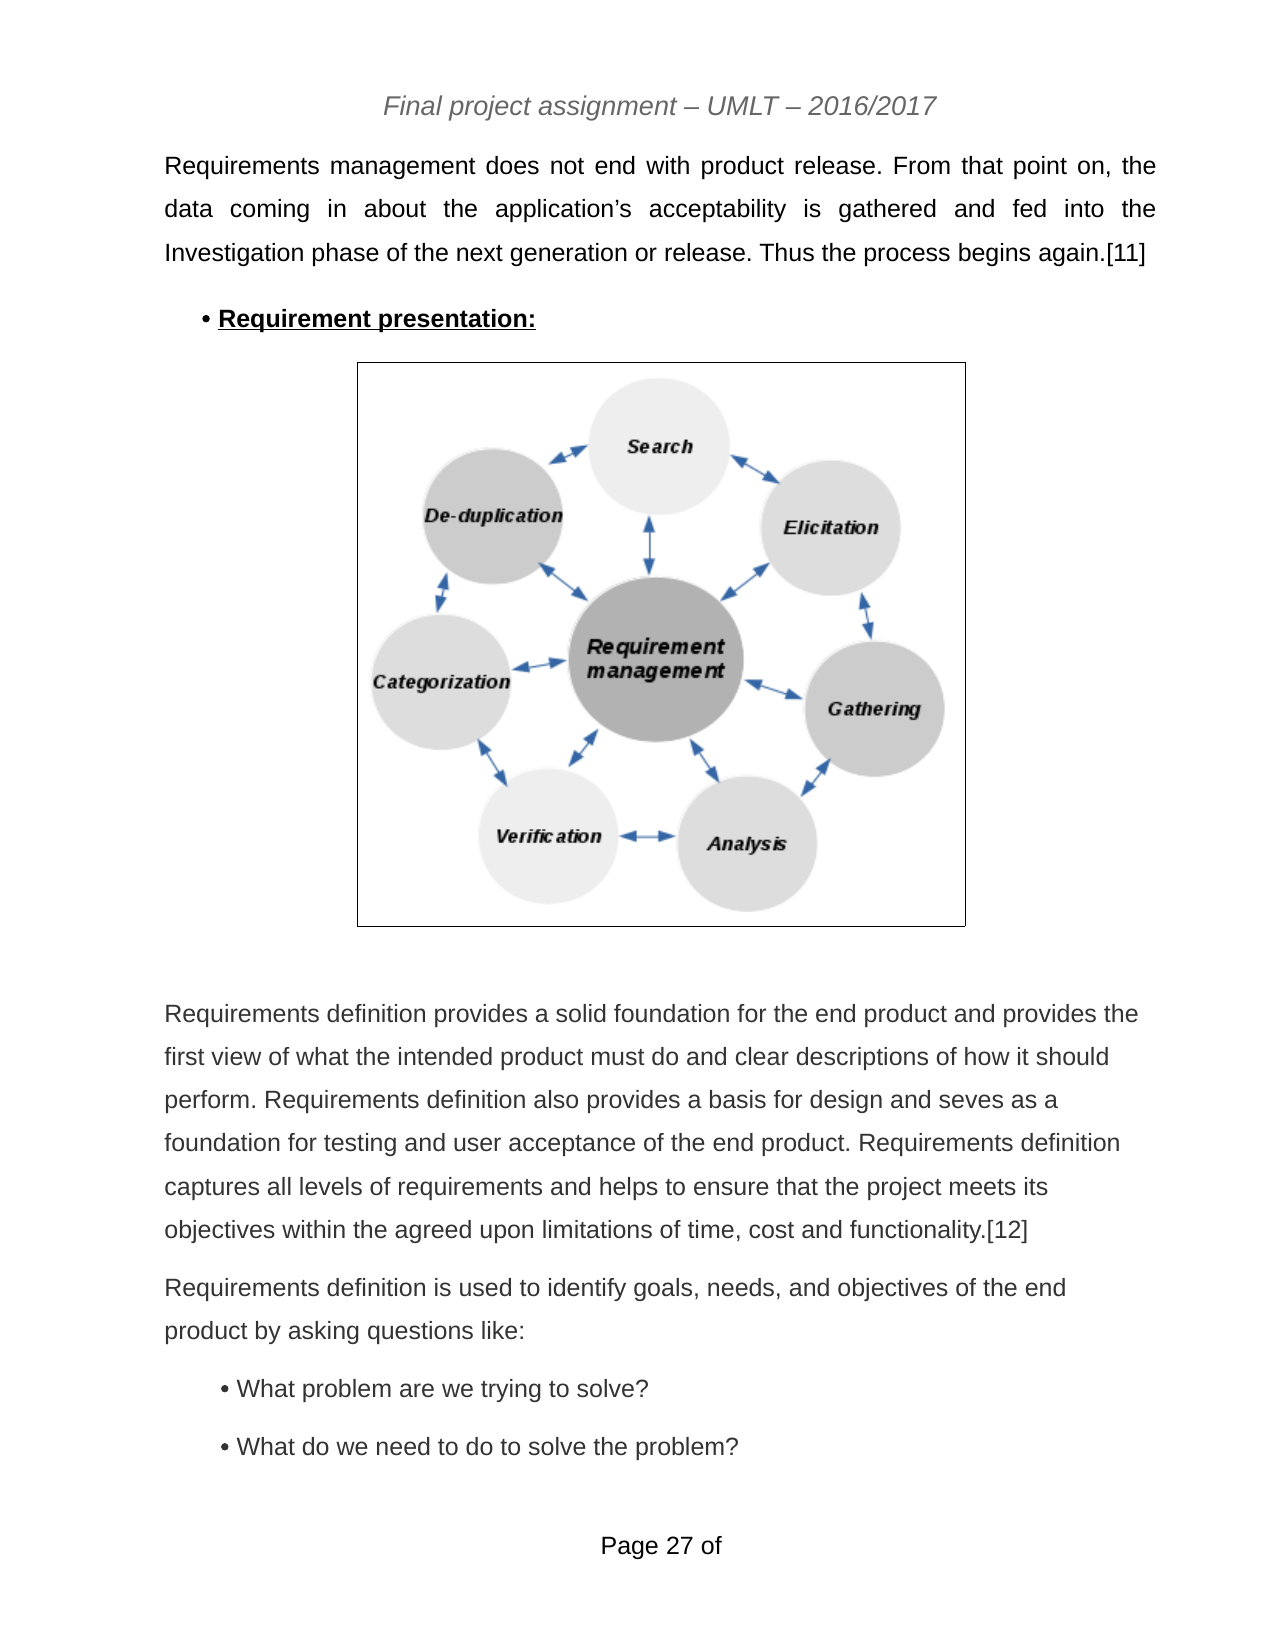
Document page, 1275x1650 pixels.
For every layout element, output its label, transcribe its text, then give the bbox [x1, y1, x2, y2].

text Requirements management does not end with product release. From that point on, the data coming in about the application’s acceptability is gathered and fed into the Investigation phase of the next generation or release. Thus the process begins again.[11] [164, 151, 1158, 266]
list What problem are we trying to solve? [202, 1374, 1158, 1403]
text Requirements definition provides a solid foundation for the end product and provides the first view of what the intended product must do and clear descriptions of how it should perform. Requirements definition also provides a basis for design and seves as a foundation for testing and user acceptance of the end product. Requirements definition captures all levels of requirements and helps to ensure that the project meets its objectives within the agreed upon limitations of time, cost and functionality.[12] [164, 999, 1158, 1243]
picture [360, 365, 962, 924]
text Requirements definition is used to identify goals, needs, and objectives of the end product by asking questions like: [164, 1273, 1158, 1344]
list What do we need to do to solve the problem? [202, 1432, 1158, 1461]
list Requirement presentation: [202, 304, 1158, 333]
